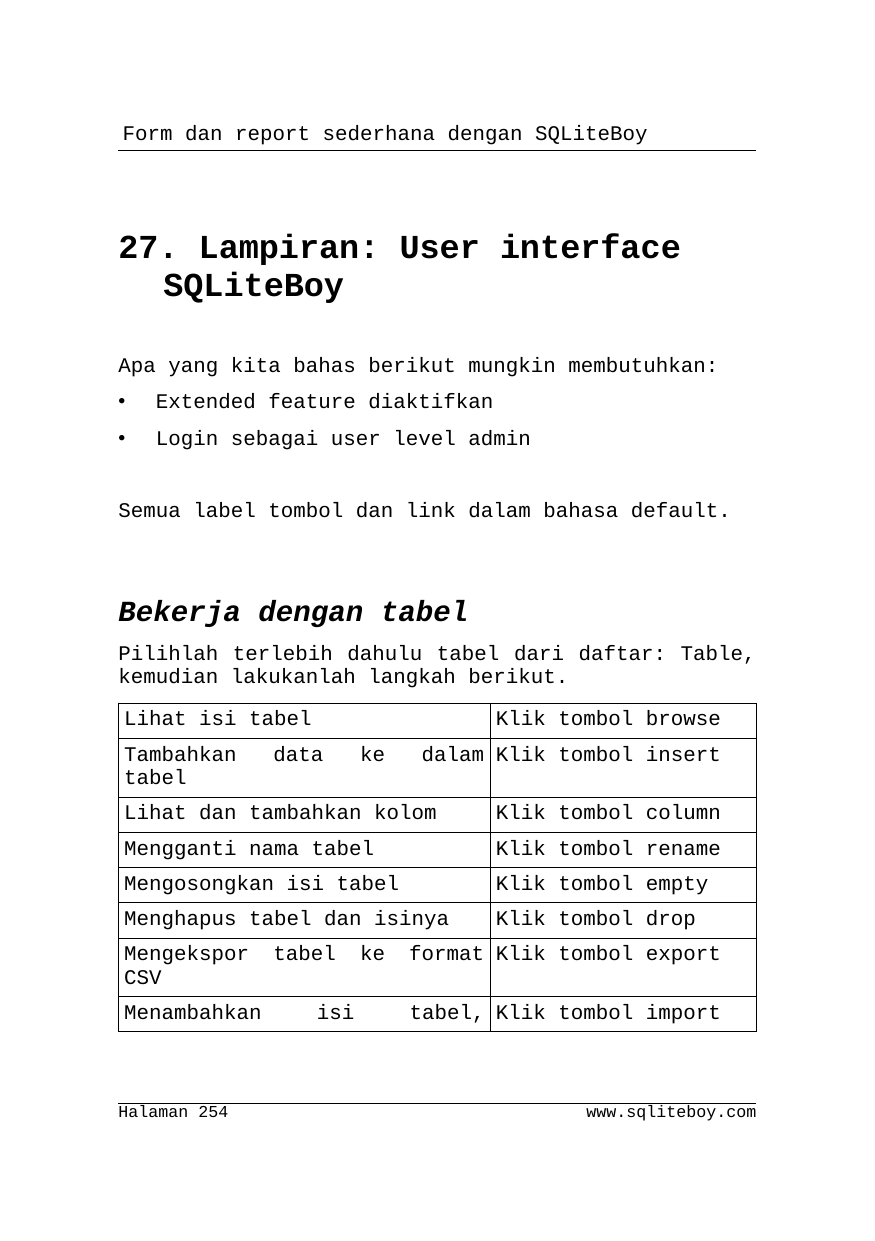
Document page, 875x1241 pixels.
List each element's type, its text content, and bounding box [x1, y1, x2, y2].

subtitle 27. Lampiran: User interface SQLiteBoy [118, 231, 756, 307]
table_header Klik tombol browse [491, 704, 756, 738]
text Apa yang kita bahas berikut mungkin membutuhkan: [118, 355, 756, 379]
table_cell Lihat dan tambahkan kolom [119, 798, 490, 832]
table_cell Klik tombol rename [491, 833, 756, 867]
subtitle Bekerja dengan tabel [118, 597, 756, 630]
table_cell Tambahkan data ke dalam tabel [119, 739, 490, 797]
table_cell Klik tombol export [491, 939, 756, 996]
table_cell Klik tombol column [491, 798, 756, 832]
table_cell Klik tombol import [491, 997, 756, 1031]
list Login sebagai user level admin [118, 428, 756, 451]
table_cell Klik tombol insert [491, 739, 756, 797]
table_cell Klik tombol empty [491, 868, 756, 902]
table_header Lihat isi tabel [119, 704, 490, 738]
table_cell Menghapus tabel dan isinya [119, 903, 490, 937]
table_cell Mengganti nama tabel [119, 833, 490, 867]
table_cell Mengosongkan isi tabel [119, 868, 490, 902]
text Pilihlah terlebih dahulu tabel dari daftar: Table, kemudian lakukanlah langkah berikut. [118, 643, 756, 690]
table_cell Menambahkan isi tabel, [119, 997, 490, 1031]
table_cell Mengekspor tabel ke format CSV [119, 939, 490, 996]
text Semua label tombol dan link dalam bahasa default. [118, 500, 756, 523]
table_cell Klik tombol drop [491, 903, 756, 937]
list Extended feature diaktifkan [118, 391, 756, 415]
